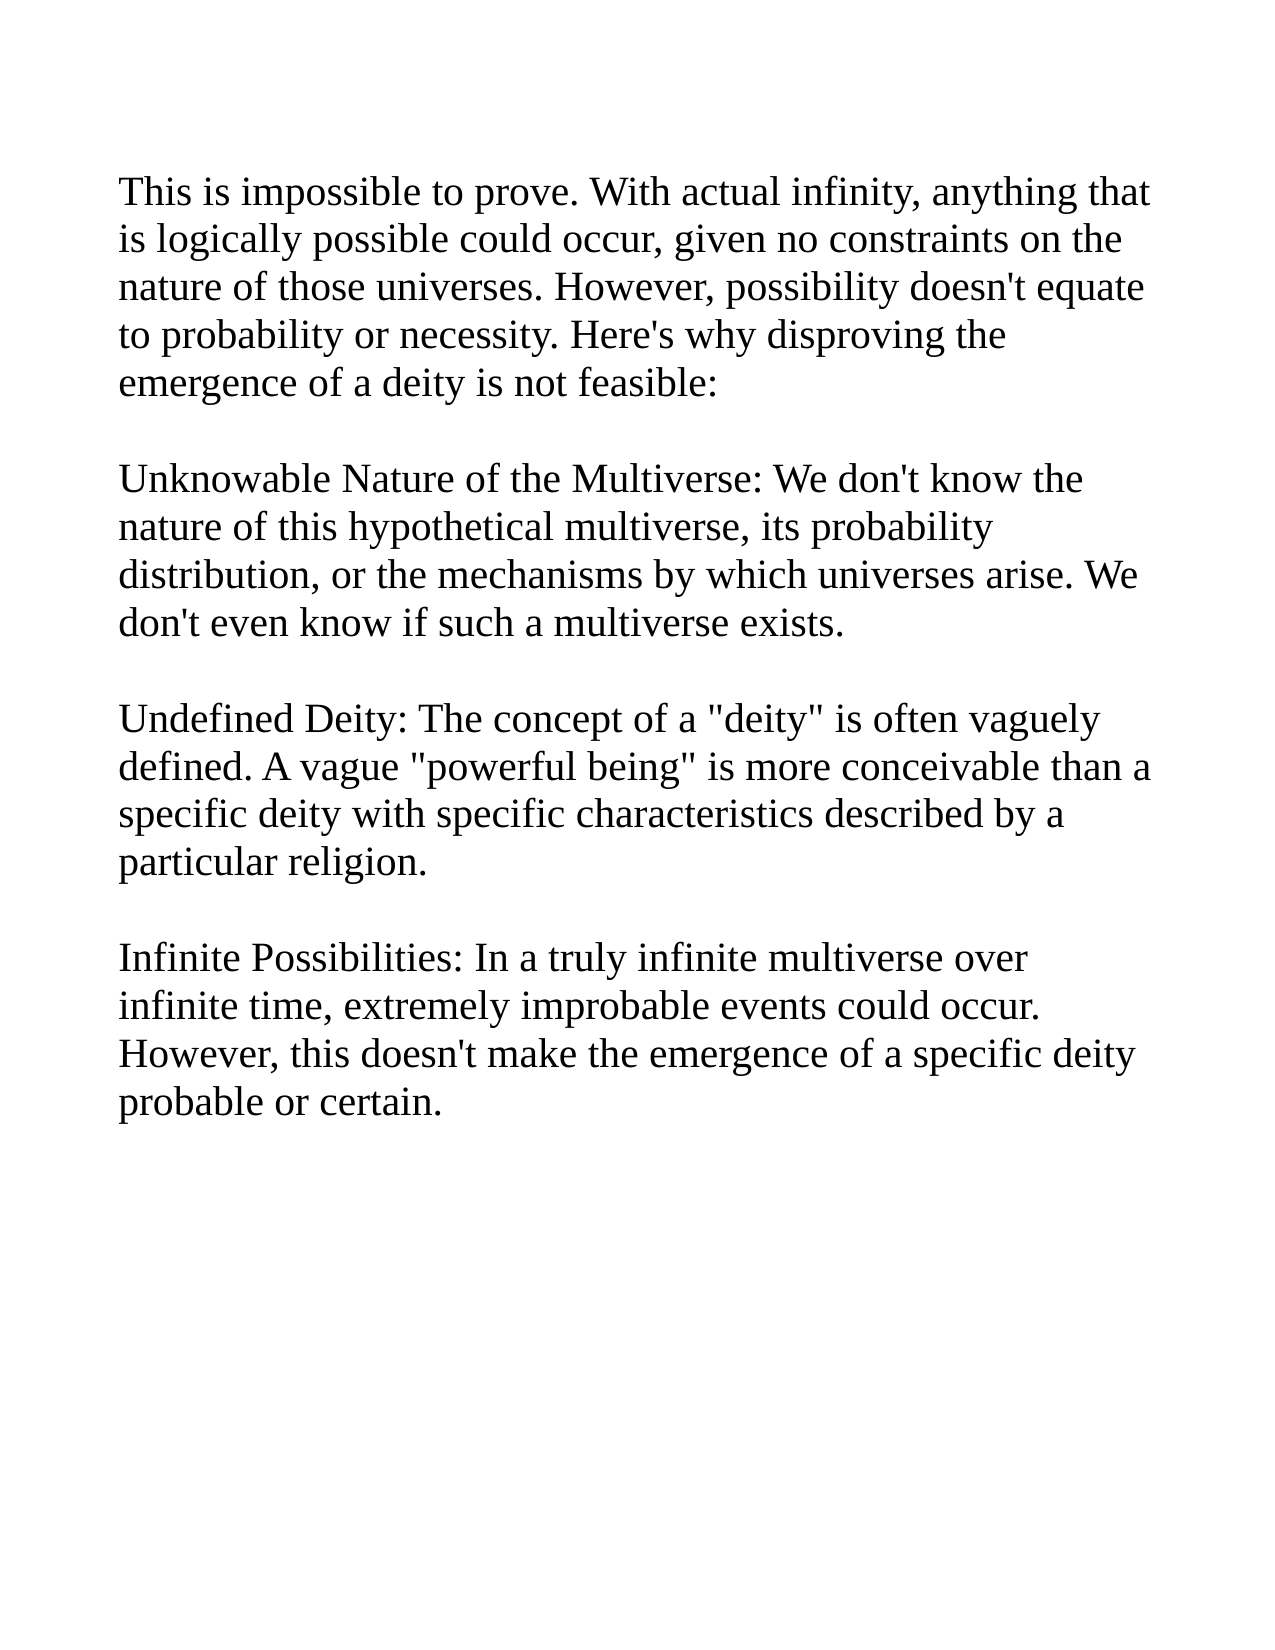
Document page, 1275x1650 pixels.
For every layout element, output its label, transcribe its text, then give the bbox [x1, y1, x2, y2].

text Undefined Deity: The concept of a "deity" is often vaguely defined. A vague "powerful being" is more conceivable than a specific deity with specific characteristics described by a particular religion. [118, 693, 1157, 885]
text This is impossible to prove. With actual infinity, anything that is logically possible could occur, given no constraints on the nature of those universes. However, possibility doesn't equate to probability or necessity. Here's why disproving the emergence of a deity is not feasible: [118, 166, 1157, 406]
text Infinite Possibilities: In a truly infinite multiverse over infinite time, extremely improbable events could occur. However, this doesn't make the emergence of a specific deity probable or certain. [118, 933, 1157, 1124]
text Unknowable Nature of the Multiverse: We don't know the nature of this hypothetical multiverse, its probability distribution, or the mechanisms by which universes arise. We don't even know if such a multiverse exists. [118, 453, 1157, 645]
